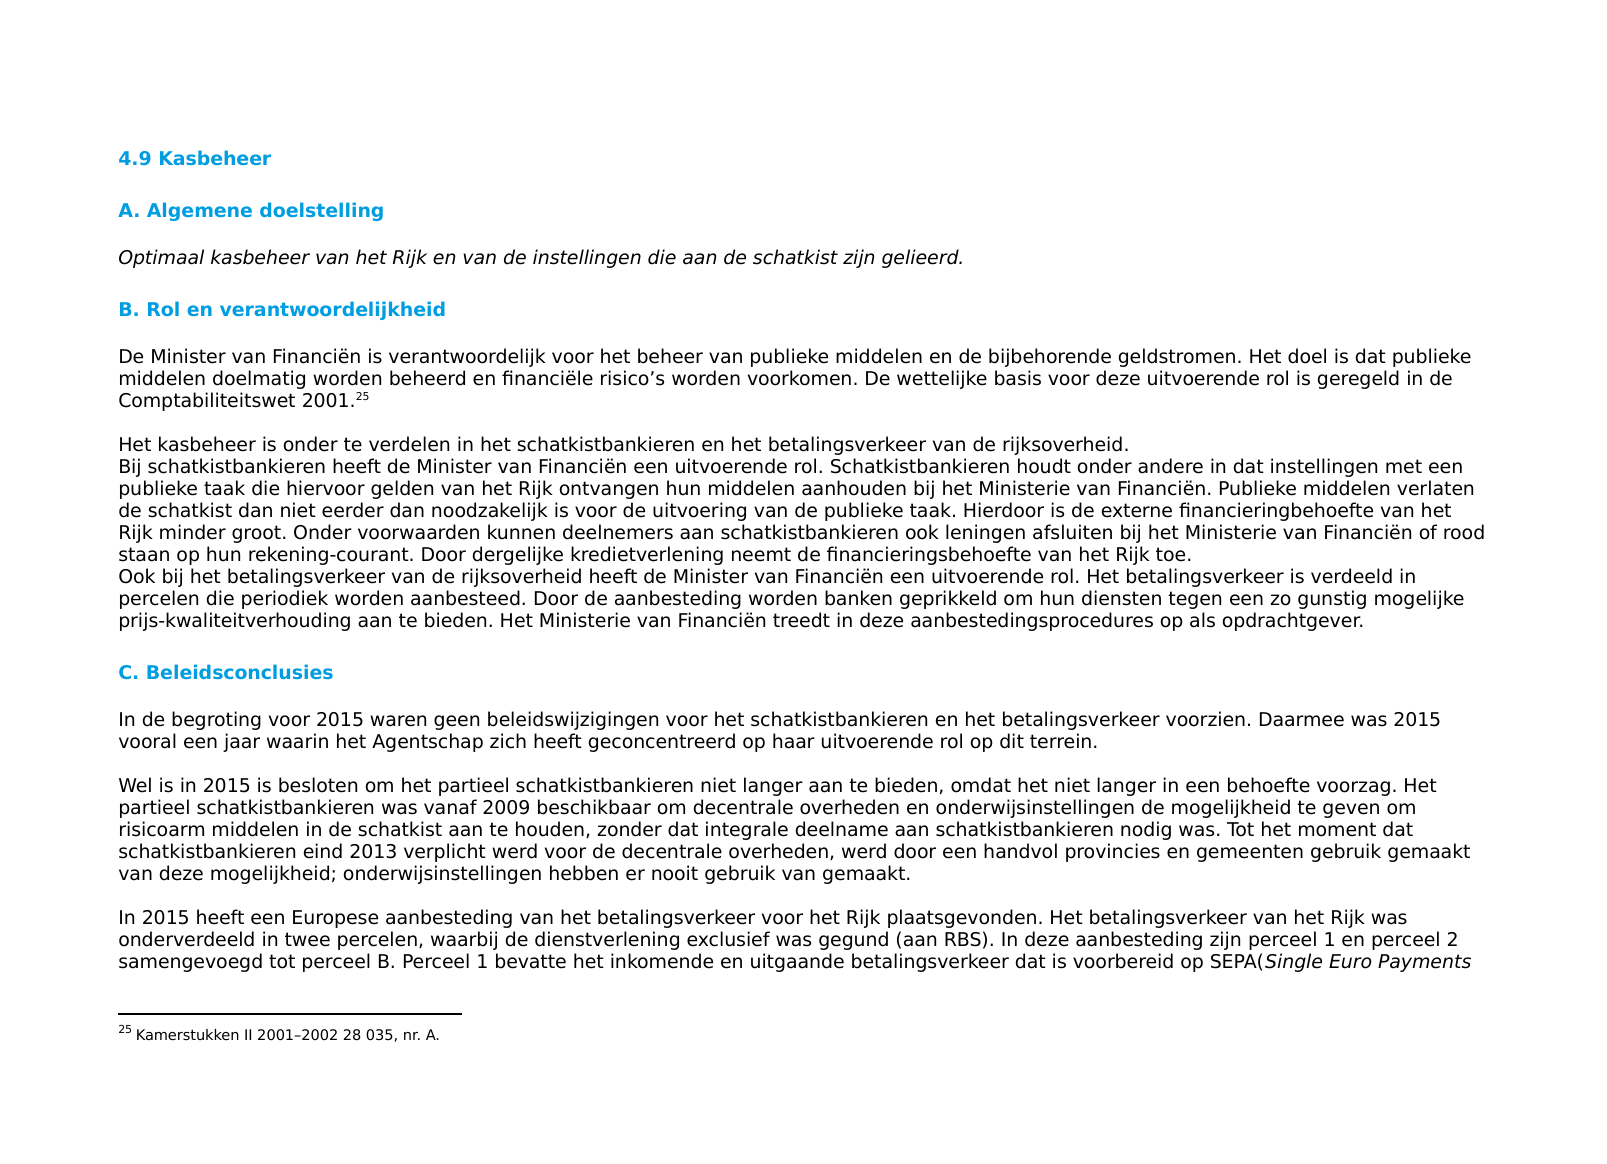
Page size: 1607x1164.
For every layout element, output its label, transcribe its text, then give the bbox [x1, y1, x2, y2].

text Ook bij het betalingsverkeer van de rijksoverheid heeft de Minister van Financiën een uitvoerende rol. Het betalingsverkeer is verdeeld in percelen die periodiek worden aanbesteed. Door de aanbesteding worden banken geprikkeld om hun diensten tegen een zo gunstig mogelijke prijs-kwaliteitverhouding aan te bieden. Het Ministerie van Financiën treedt in deze aanbestedingsprocedures op als opdrachtgever. [118, 566, 1488, 632]
subtitle B. Rol en verantwoordelijkheid [118, 299, 1488, 321]
text Kamerstukken II 2001–2002 28 035, nr. A. [118, 1023, 1488, 1045]
text In de begroting voor 2015 waren geen beleidswijzigingen voor het schatkistbankieren en het betalingsverkeer voorzien. Daarmee was 2015 vooral een jaar waarin het Agentschap zich heeft geconcentreerd op haar uitvoerende rol op dit terrein. [118, 709, 1488, 753]
text Het kasbeheer is onder te verdelen in het schatkistbankieren en het betalingsverkeer van de rijksoverheid. [118, 434, 1488, 456]
subtitle C. Beleidsconclusies [118, 662, 1488, 684]
text De Minister van Financiën is verantwoordelijk voor het beheer van publieke middelen en de bijbehorende geldstromen. Het doel is dat publieke middelen doelmatig worden beheerd en financiële risico’s worden voorkomen. De wettelijke basis voor deze uitvoerende rol is geregeld in de Comptabiliteitswet 2001. [118, 346, 1488, 412]
subtitle 4.9 Kasbeheer [118, 148, 1488, 170]
text Bij schatkistbankieren heeft de Minister van Financiën een uitvoerende rol. Schatkistbankieren houdt onder andere in dat instellingen met een publieke taak die hiervoor gelden van het Rijk ontvangen hun middelen aanhouden bij het Ministerie van Financiën. Publieke middelen verlaten de schatkist dan niet eerder dan noodzakelijk is voor de uitvoering van de publieke taak. Hierdoor is de externe financieringbehoefte van het Rijk minder groot. Onder voorwaarden kunnen deelnemers aan schatkistbankieren ook leningen afsluiten bij het Ministerie van Financiën of rood staan op hun rekening-courant. Door dergelijke kredietverlening neemt de financieringsbehoefte van het Rijk toe. [118, 456, 1488, 566]
text In 2015 heeft een Europese aanbesteding van het betalingsverkeer voor het Rijk plaatsgevonden. Het betalingsverkeer van het Rijk was onderverdeeld in twee percelen, waarbij de dienstverlening exclusief was gegund (aan RBS). In deze aanbesteding zijn perceel 1 en perceel 2 samengevoegd tot perceel B. Perceel 1 bevatte het inkomende en uitgaande betalingsverkeer dat is voorbereid op SEPA(Single Euro Payments [118, 907, 1488, 973]
subtitle A. Algemene doelstelling [118, 200, 1488, 222]
text Wel is in 2015 is besloten om het partieel schatkistbankieren niet langer aan te bieden, omdat het niet langer in een behoefte voorzag. Het partieel schatkistbankieren was vanaf 2009 beschikbaar om decentrale overheden en onderwijsinstellingen de mogelijkheid te geven om risicoarm middelen in de schatkist aan te houden, zonder dat integrale deelname aan schatkistbankieren nodig was. Tot het moment dat schatkistbankieren eind 2013 verplicht werd voor de decentrale overheden, werd door een handvol provincies en gemeenten gebruik gemaakt van deze mogelijkheid; onderwijsinstellingen hebben er nooit gebruik van gemaakt. [118, 775, 1488, 885]
text Optimaal kasbeheer van het Rijk en van de instellingen die aan de schatkist zijn gelieerd. [118, 247, 1488, 269]
